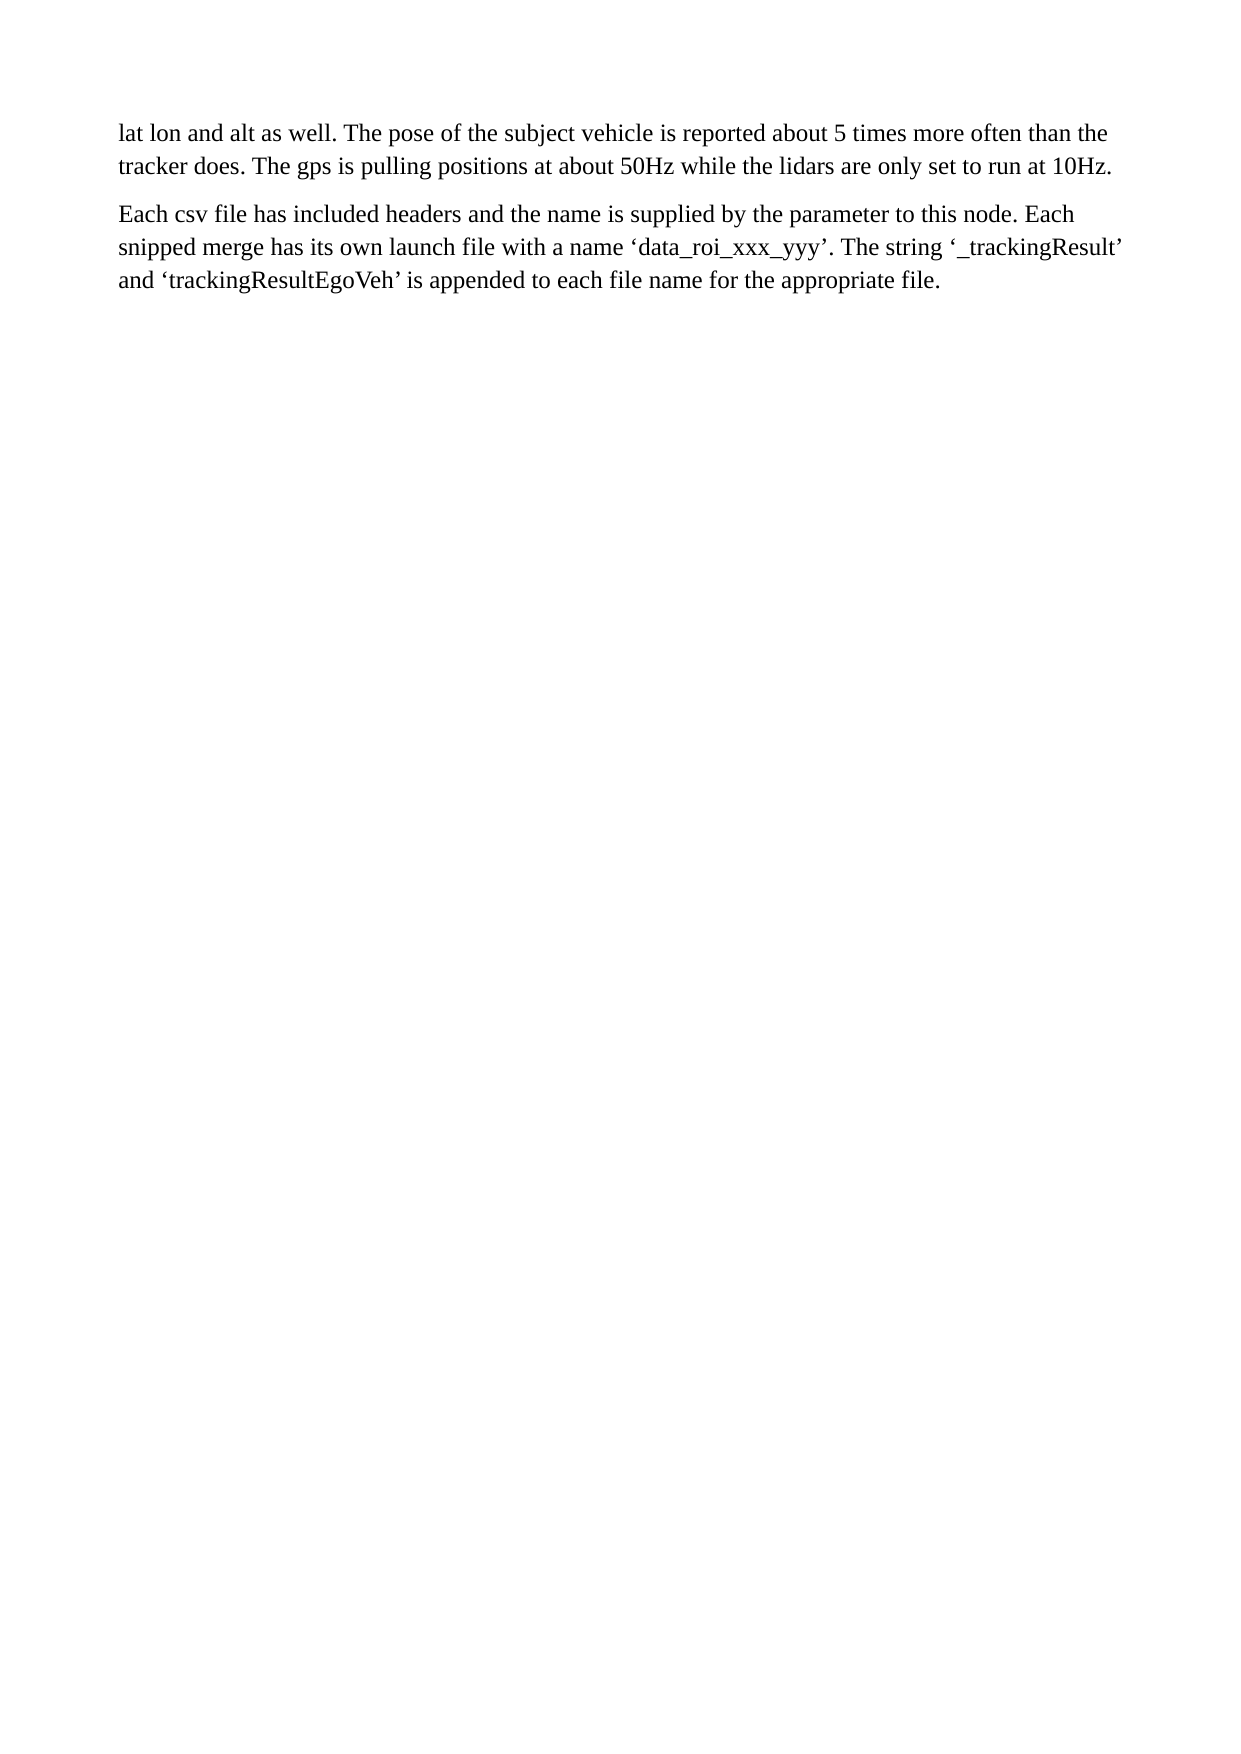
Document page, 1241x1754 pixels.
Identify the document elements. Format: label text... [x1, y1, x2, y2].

text lat lon and alt as well. The pose of the subject vehicle is reported about 5 times more often than the tracker does. The gps is pulling positions at about 50Hz while the lidars are only set to run at 10Hz. [118, 118, 1122, 180]
text Each csv file has included headers and the name is supplied by the parameter to this node. Each snipped merge has its own launch file with a name ‘data_roi_xxx_yyy’. The string ‘_trackingResult’ and ‘trackingResultEgoVeh’ is appended to each file name for the appropriate file. [118, 199, 1122, 293]
